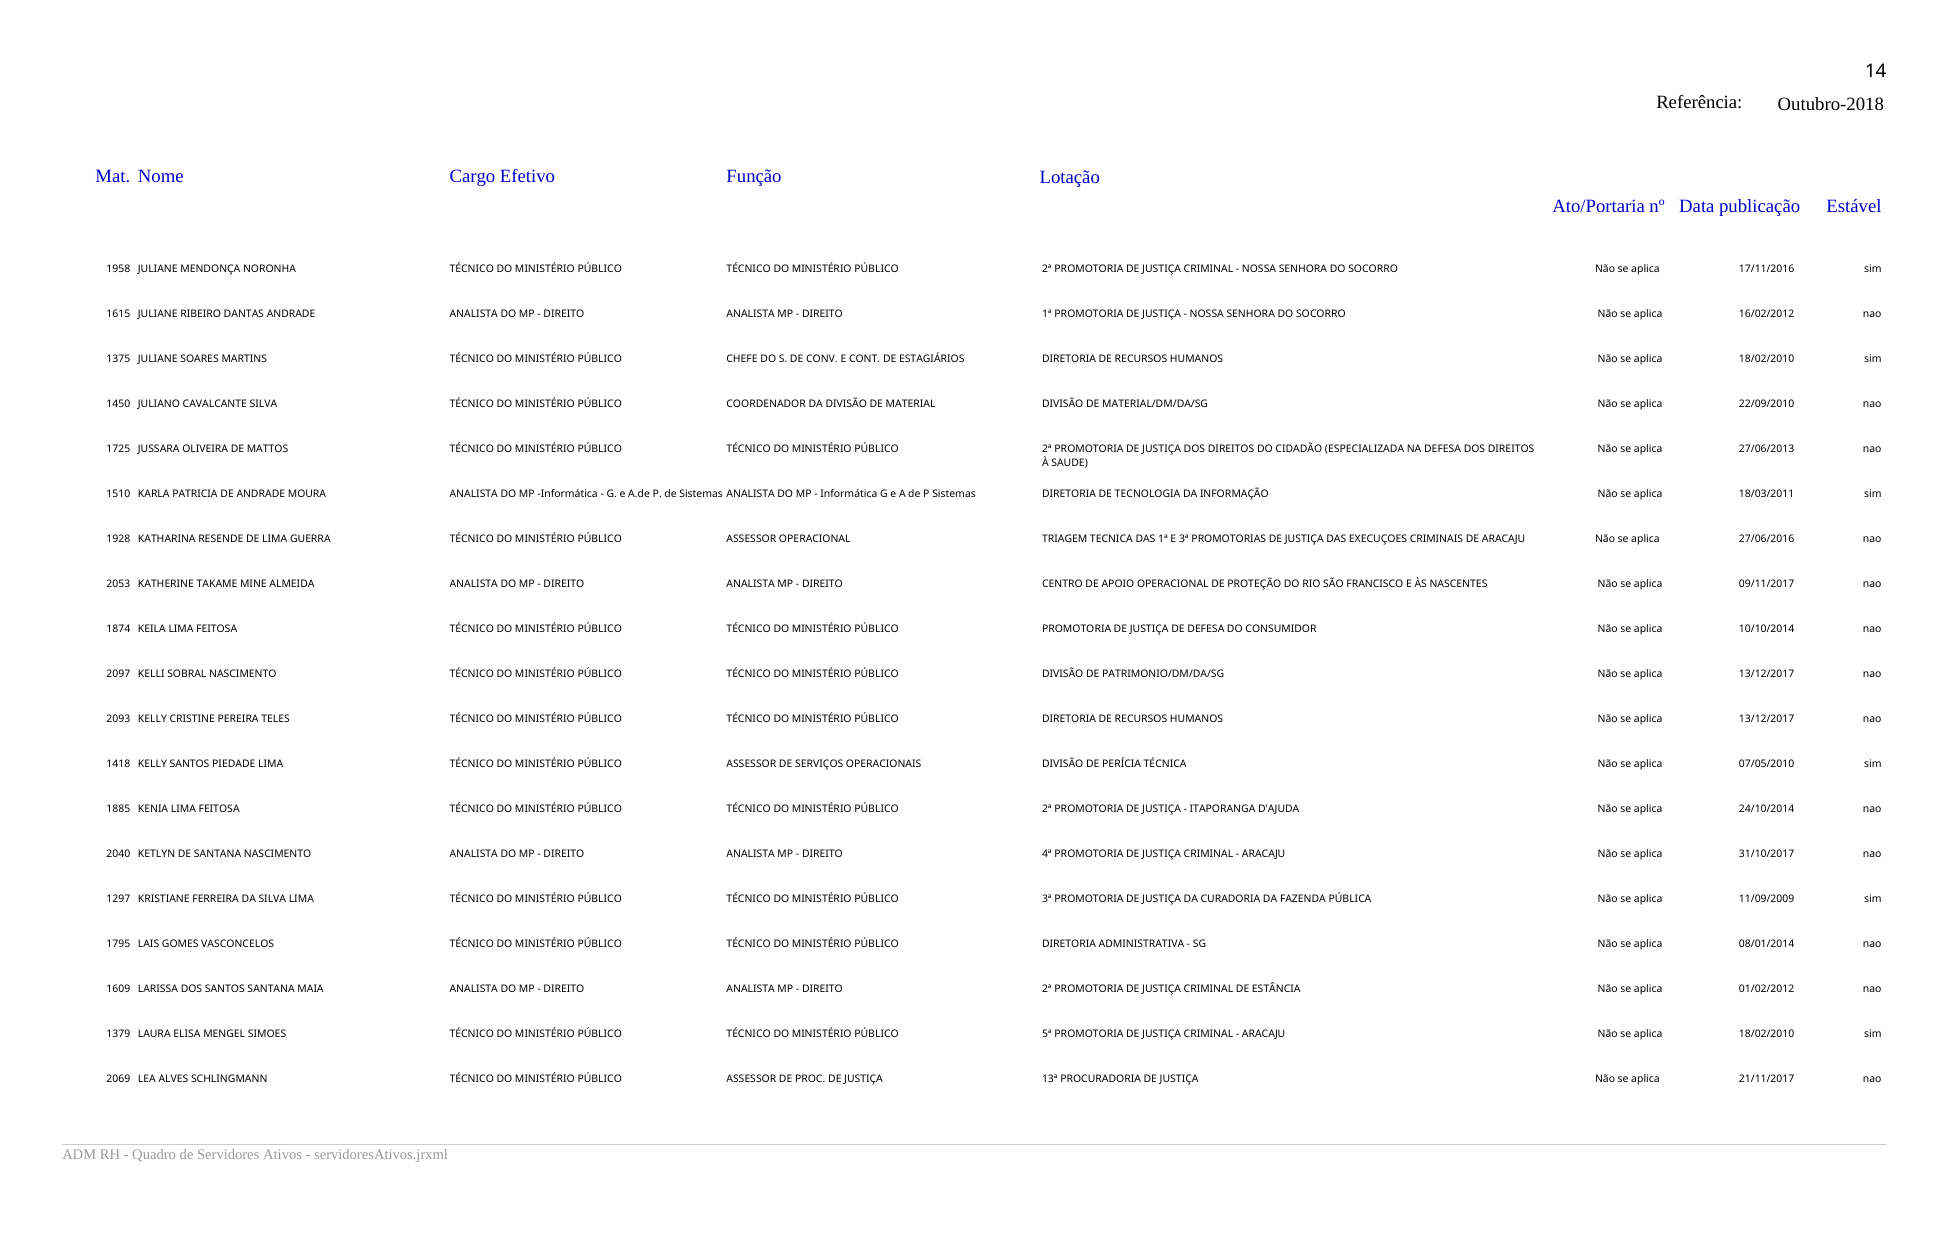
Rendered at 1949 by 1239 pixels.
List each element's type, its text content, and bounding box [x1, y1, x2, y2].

table_cell nao [1803, 711, 1881, 756]
table_cell [203, 166, 449, 195]
table_cell KATHARINA RESENDE DE LIMA GUERRA [138, 531, 443, 576]
table_cell Referência: [1656, 91, 1754, 123]
table_cell Ato/Portaria nº [1529, 195, 1664, 225]
table_cell [1030, 936, 1042, 981]
table_cell [130, 441, 138, 486]
table_cell ANALISTA MP - DIREITO [726, 306, 1030, 351]
table_cell [1881, 166, 1948, 195]
table_cell 13/12/2017 [1662, 666, 1794, 711]
table_cell nao [1803, 396, 1881, 441]
table_cell [130, 621, 138, 666]
table_cell 27/06/2013 [1662, 441, 1794, 486]
table_cell [1881, 981, 1948, 1026]
table_cell CHEFE DO S. DE CONV. E CONT. DE ESTAGIÁRIOS [726, 351, 1030, 396]
table_cell 16/02/2012 [1662, 306, 1794, 351]
table_cell [684, 196, 726, 225]
table_cell [130, 306, 138, 351]
table_cell [130, 531, 138, 576]
table_cell Não se aplica [1547, 846, 1662, 891]
table_cell 2ª PROMOTORIA DE JUSTIÇA CRIMINAL - NOSSA SENHORA DO SOCORRO [1042, 261, 1538, 306]
table_cell [0, 711, 68, 756]
table_header Função [726, 165, 803, 195]
table_cell [1794, 396, 1803, 441]
table_cell [1030, 306, 1042, 351]
table_cell [1538, 981, 1547, 1026]
table_cell TÉCNICO DO MINISTÉRIO PÚBLICO [449, 711, 723, 756]
table_cell [1794, 666, 1803, 711]
table_cell [1538, 1026, 1547, 1071]
table_cell [0, 93, 1656, 121]
table_cell 13ª PROCURADORIA DE JUSTIÇA [1042, 1071, 1538, 1116]
table_cell DIRETORIA DE RECURSOS HUMANOS [1042, 711, 1538, 756]
table_cell [1794, 891, 1803, 936]
table_cell DIRETORIA DE TECNOLOGIA DA INFORMAÇÃO [1042, 486, 1538, 531]
table_cell 24/10/2014 [1662, 801, 1794, 846]
table_cell 17/11/2016 [1662, 261, 1794, 306]
table_cell Não se aplica [1547, 891, 1662, 936]
table_cell ANALISTA DO MP - DIREITO [449, 846, 723, 891]
table_cell [1030, 981, 1042, 1026]
table_cell [443, 846, 449, 891]
table_cell [1794, 306, 1803, 351]
table_cell [1030, 261, 1042, 306]
table_cell KETLYN DE SANTANA NASCIMENTO [138, 846, 443, 891]
table_cell 1297 [68, 891, 130, 936]
table_cell ANALISTA DO MP - DIREITO [449, 306, 723, 351]
table_cell nao [1803, 441, 1881, 486]
table_cell [130, 1026, 138, 1071]
table_cell [443, 666, 449, 711]
table_cell [443, 936, 449, 981]
table_cell 31/10/2017 [1662, 846, 1794, 891]
table_cell 2069 [68, 1071, 130, 1116]
table_cell sim [1803, 891, 1881, 936]
table_cell [0, 756, 68, 801]
table_cell sim [1803, 1026, 1881, 1071]
table_cell [1030, 441, 1042, 486]
table_cell Não se aplica [1547, 621, 1662, 666]
table_cell Não se aplica [1547, 981, 1662, 1026]
table_cell [1538, 666, 1547, 711]
table_cell LAURA ELISA MENGEL SIMOES [138, 1026, 443, 1071]
table_cell [130, 261, 138, 306]
table_cell [0, 576, 68, 621]
table_cell nao [1803, 306, 1881, 351]
table_cell 10/10/2014 [1662, 621, 1794, 666]
table_cell [1881, 1026, 1948, 1071]
table_cell [1881, 846, 1948, 891]
table_cell [130, 166, 138, 195]
table_cell nao [1803, 531, 1881, 576]
table_cell [1881, 936, 1948, 981]
table_cell JULIANE SOARES MARTINS [138, 351, 443, 396]
table_cell [130, 396, 138, 441]
table_cell ANALISTA DO MP - DIREITO [449, 576, 723, 621]
table_cell [1030, 666, 1042, 711]
table_header [0, 0, 1948, 57]
table_cell [443, 891, 449, 936]
table_cell 2093 [68, 711, 130, 756]
table_cell ANALISTA DO MP - DIREITO [449, 981, 723, 1026]
table_cell 1450 [68, 396, 130, 441]
table_cell [0, 666, 68, 711]
table_cell [138, 195, 203, 225]
table_cell [443, 441, 449, 486]
table_cell TÉCNICO DO MINISTÉRIO PÚBLICO [726, 711, 1030, 756]
table_cell [0, 225, 1948, 244]
table_cell 1795 [68, 936, 130, 981]
table_cell TÉCNICO DO MINISTÉRIO PÚBLICO [449, 441, 723, 486]
table_cell TÉCNICO DO MINISTÉRIO PÚBLICO [449, 801, 723, 846]
table_cell DIRETORIA ADMINISTRATIVA - SG [1042, 936, 1538, 981]
table_cell [1881, 351, 1948, 396]
table_cell [1794, 531, 1803, 576]
table_cell [726, 195, 803, 225]
table_cell 2053 [68, 576, 130, 621]
table_cell [1794, 1071, 1803, 1116]
table_cell [1884, 93, 1948, 121]
table_cell [0, 981, 68, 1026]
table_header Mat. [68, 165, 130, 195]
table_cell [1030, 711, 1042, 756]
table_cell [0, 1026, 68, 1071]
table_cell [0, 85, 1948, 91]
table_cell [1538, 396, 1547, 441]
table_cell [0, 1116, 1948, 1144]
table_cell [1881, 196, 1948, 225]
table_cell [0, 306, 68, 351]
table_cell [449, 195, 684, 225]
table_cell [130, 756, 138, 801]
table_cell ANALISTA MP - DIREITO [726, 846, 1030, 891]
table_cell ANALISTA MP - DIREITO [726, 981, 1030, 1026]
table_cell Não se aplica [1547, 756, 1662, 801]
table_cell 13/12/2017 [1662, 711, 1794, 756]
table_cell Não se aplica [1547, 1071, 1662, 1116]
table_cell [1538, 846, 1547, 891]
table_cell [1794, 801, 1803, 846]
table_cell [0, 396, 68, 441]
table_cell Não se aplica [1547, 261, 1662, 306]
table_cell [1030, 1071, 1042, 1116]
table_cell [1881, 576, 1948, 621]
table_cell LARISSA DOS SANTOS SANTANA MAIA [138, 981, 443, 1026]
table_cell [130, 891, 138, 936]
table_cell DIRETORIA DE RECURSOS HUMANOS [1042, 351, 1538, 396]
table_cell [130, 981, 138, 1026]
table_cell TÉCNICO DO MINISTÉRIO PÚBLICO [449, 756, 723, 801]
table_cell TÉCNICO DO MINISTÉRIO PÚBLICO [726, 936, 1030, 981]
table_cell TÉCNICO DO MINISTÉRIO PÚBLICO [726, 261, 1030, 306]
table_cell Não se aplica [1547, 666, 1662, 711]
table_cell 07/05/2010 [1662, 756, 1794, 801]
table_cell Não se aplica [1547, 576, 1662, 621]
table_cell [1030, 621, 1042, 666]
table_cell sim [1803, 351, 1881, 396]
table_cell ANALISTA DO MP - Informática G e A de P Sistemas [726, 486, 1030, 531]
table_cell [443, 306, 449, 351]
table_cell [1030, 756, 1042, 801]
table_cell JULIANE RIBEIRO DANTAS ANDRADE [138, 306, 443, 351]
table_cell [1538, 936, 1547, 981]
table_cell TÉCNICO DO MINISTÉRIO PÚBLICO [449, 1071, 723, 1116]
table_cell [1196, 196, 1529, 225]
table_cell Outubro-2018 [1756, 93, 1884, 121]
table_cell KELLI SOBRAL NASCIMENTO [138, 666, 443, 711]
table_cell 2097 [68, 666, 130, 711]
table_cell 1ª PROMOTORIA DE JUSTIÇA - NOSSA SENHORA DO SOCORRO [1042, 306, 1538, 351]
table_cell [443, 261, 449, 306]
table_cell TÉCNICO DO MINISTÉRIO PÚBLICO [726, 801, 1030, 846]
table_cell sim [1803, 261, 1881, 306]
table_cell JUSSARA OLIVEIRA DE MATTOS [138, 441, 443, 486]
table_cell [0, 936, 68, 981]
table_cell KELLY CRISTINE PEREIRA TELES [138, 711, 443, 756]
table_cell 18/02/2010 [1662, 1026, 1794, 1071]
table_cell 21/11/2017 [1662, 1071, 1794, 1116]
table_cell [1881, 801, 1948, 846]
table_cell [130, 576, 138, 621]
table_cell [443, 531, 449, 576]
table_cell 5ª PROMOTORIA DE JUSTIÇA CRIMINAL - ARACAJU [1042, 1026, 1538, 1071]
table_cell [1030, 486, 1042, 531]
table_cell LAIS GOMES VASCONCELOS [138, 936, 443, 981]
table_cell 2ª PROMOTORIA DE JUSTIÇA CRIMINAL DE ESTÂNCIA [1042, 981, 1538, 1026]
table_cell [1794, 936, 1803, 981]
table_cell [1538, 306, 1547, 351]
table_cell Não se aplica [1547, 396, 1662, 441]
table_cell [0, 244, 1948, 253]
table_cell TÉCNICO DO MINISTÉRIO PÚBLICO [449, 351, 723, 396]
table_cell TÉCNICO DO MINISTÉRIO PÚBLICO [449, 1026, 723, 1071]
table_cell ASSESSOR DE PROC. DE JUSTIÇA [726, 1071, 1030, 1116]
table_cell Não se aplica [1547, 306, 1662, 351]
table_cell [1196, 166, 1529, 195]
table_cell TÉCNICO DO MINISTÉRIO PÚBLICO [449, 396, 723, 441]
table_cell [1030, 531, 1042, 576]
table_cell [1538, 351, 1547, 396]
table_cell Estável [1803, 195, 1881, 225]
table_cell [443, 486, 449, 531]
table_cell [1881, 441, 1948, 486]
table_cell [130, 666, 138, 711]
table_cell 2ª PROMOTORIA DE JUSTIÇA DOS DIREITOS DO CIDADÃO (ESPECIALIZADA NA DEFESA DOS DIREITOS À SAUDE) [1042, 441, 1538, 486]
table_cell [1794, 576, 1803, 621]
table_header [1529, 165, 1664, 195]
table_cell TÉCNICO DO MINISTÉRIO PÚBLICO [726, 666, 1030, 711]
table_cell [443, 756, 449, 801]
table_cell 2040 [68, 846, 130, 891]
table_cell nao [1803, 801, 1881, 846]
table_cell [1881, 486, 1948, 531]
table_cell DIVISÃO DE MATERIAL/DM/DA/SG [1042, 396, 1538, 441]
table_cell 11/09/2009 [1662, 891, 1794, 936]
table_header [1803, 165, 1881, 195]
table_cell [1538, 441, 1547, 486]
table_header Cargo Efetivo [449, 165, 684, 195]
table_cell [0, 891, 68, 936]
table_cell [1030, 351, 1042, 396]
table_cell nao [1803, 621, 1881, 666]
table_cell [1794, 261, 1803, 306]
table_cell [0, 1071, 68, 1116]
table_cell [130, 936, 138, 981]
table_cell 1609 [68, 981, 130, 1026]
table_cell Não se aplica [1547, 936, 1662, 981]
table_cell 3ª PROMOTORIA DE JUSTIÇA DA CURADORIA DA FAZENDA PÚBLICA [1042, 891, 1538, 936]
table_cell LEA ALVES SCHLINGMANN [138, 1071, 443, 1116]
table_cell [1881, 1071, 1948, 1116]
table_cell 22/09/2010 [1662, 396, 1794, 441]
table_cell [1881, 711, 1948, 756]
table_cell TÉCNICO DO MINISTÉRIO PÚBLICO [449, 621, 723, 666]
table_cell [1538, 531, 1547, 576]
table_cell [1030, 576, 1042, 621]
table_cell 1510 [68, 486, 130, 531]
table_cell [130, 196, 138, 225]
table_cell [443, 801, 449, 846]
table_cell [1538, 801, 1547, 846]
table_cell [443, 396, 449, 441]
table_cell 1874 [68, 621, 130, 666]
table_cell KELLY SANTOS PIEDADE LIMA [138, 756, 443, 801]
table_cell [443, 621, 449, 666]
table_cell ASSESSOR OPERACIONAL [726, 531, 1030, 576]
table_cell [1881, 261, 1948, 306]
table_cell [1538, 576, 1547, 621]
table_cell [1538, 756, 1547, 801]
table_cell TÉCNICO DO MINISTÉRIO PÚBLICO [726, 1026, 1030, 1071]
table_cell [0, 196, 68, 225]
table_cell TÉCNICO DO MINISTÉRIO PÚBLICO [726, 891, 1030, 936]
table_cell CENTRO DE APOIO OPERACIONAL DE PROTEÇÃO DO RIO SÃO FRANCISCO E ÀS NASCENTES [1042, 576, 1538, 621]
table_cell [0, 261, 68, 306]
table_cell nao [1803, 1071, 1881, 1116]
table_cell [1881, 531, 1948, 576]
table_cell KENIA LIMA FEITOSA [138, 801, 443, 846]
table_cell [803, 196, 1039, 225]
table_cell [130, 486, 138, 531]
table_cell Não se aplica [1547, 486, 1662, 531]
table_cell [1039, 196, 1196, 225]
table_cell 08/01/2014 [1662, 936, 1794, 981]
table_cell [1794, 351, 1803, 396]
table_cell [0, 123, 1948, 163]
table_cell [1794, 621, 1803, 666]
table_cell JULIANE MENDONÇA NORONHA [138, 261, 443, 306]
table_header Nome [138, 165, 203, 195]
table_cell [130, 351, 138, 396]
table_cell KATHERINE TAKAME MINE ALMEIDA [138, 576, 443, 621]
table_cell 4ª PROMOTORIA DE JUSTIÇA CRIMINAL - ARACAJU [1042, 846, 1538, 891]
table_cell COORDENADOR DA DIVISÃO DE MATERIAL [726, 396, 1030, 441]
table_cell [1030, 801, 1042, 846]
table_header [1665, 165, 1800, 195]
table_cell nao [1803, 576, 1881, 621]
table_cell 1375 [68, 351, 130, 396]
table_cell [684, 166, 726, 195]
table_cell nao [1803, 936, 1881, 981]
table_cell [443, 981, 449, 1026]
table_cell [0, 531, 68, 576]
table_cell [1794, 846, 1803, 891]
table_cell 1958 [68, 261, 130, 306]
table_cell PROMOTORIA DE JUSTIÇA DE DEFESA DO CONSUMIDOR [1042, 621, 1538, 666]
table_cell Não se aplica [1547, 531, 1662, 576]
table_cell [1538, 486, 1547, 531]
table_cell TÉCNICO DO MINISTÉRIO PÚBLICO [449, 666, 723, 711]
table_cell ADM RH - Quadro de Servidores Ativos - servidoresAtivos.jrxml [62, 1145, 1886, 1168]
table_cell DIVISÃO DE PATRIMONIO/DM/DA/SG [1042, 666, 1538, 711]
table_cell [203, 196, 449, 225]
table_cell ASSESSOR DE SERVIÇOS OPERACIONAIS [726, 756, 1030, 801]
table_cell [1881, 756, 1948, 801]
table_cell 18/02/2010 [1662, 351, 1794, 396]
table_cell TÉCNICO DO MINISTÉRIO PÚBLICO [449, 891, 723, 936]
table_cell [1538, 1071, 1547, 1116]
table_cell 27/06/2016 [1662, 531, 1794, 576]
table_cell 2ª PROMOTORIA DE JUSTIÇA - ITAPORANGA D'AJUDA [1042, 801, 1538, 846]
table_cell [0, 621, 68, 666]
table_cell 1615 [68, 306, 130, 351]
table_cell [1794, 486, 1803, 531]
table_cell [130, 711, 138, 756]
table_cell [1030, 846, 1042, 891]
table_cell 09/11/2017 [1662, 576, 1794, 621]
table_cell KARLA PATRICIA DE ANDRADE MOURA [138, 486, 443, 531]
table_cell [1794, 1026, 1803, 1071]
table_cell 1725 [68, 441, 130, 486]
table_cell [1030, 1026, 1042, 1071]
table_cell [1794, 981, 1803, 1026]
table_cell [0, 846, 68, 891]
table_cell nao [1803, 981, 1881, 1026]
table_cell sim [1803, 486, 1881, 531]
table_cell [1886, 57, 1948, 84]
table_cell [0, 351, 68, 396]
table_cell [443, 576, 449, 621]
table_cell [1881, 396, 1948, 441]
table_cell KRISTIANE FERREIRA DA SILVA LIMA [138, 891, 443, 936]
table_cell nao [1803, 846, 1881, 891]
table_cell Não se aplica [1547, 801, 1662, 846]
table_cell 1418 [68, 756, 130, 801]
table_cell [0, 166, 68, 195]
table_cell Não se aplica [1547, 1026, 1662, 1071]
table_cell [0, 253, 1948, 261]
table_cell nao [1803, 666, 1881, 711]
table_cell [1538, 891, 1547, 936]
table_cell TÉCNICO DO MINISTÉRIO PÚBLICO [449, 261, 723, 306]
table_cell TÉCNICO DO MINISTÉRIO PÚBLICO [726, 441, 1030, 486]
table_cell [0, 801, 68, 846]
table_cell Data publicação [1665, 195, 1800, 225]
table_cell [130, 846, 138, 891]
table_cell 01/02/2012 [1662, 981, 1794, 1026]
table_cell DIVISÃO DE PERÍCIA TÉCNICA [1042, 756, 1538, 801]
table_cell 18/03/2011 [1662, 486, 1794, 531]
table_cell ANALISTA MP - DIREITO [726, 576, 1030, 621]
table_cell [0, 1144, 62, 1168]
table_cell [1538, 711, 1547, 756]
table_cell sim [1803, 756, 1881, 801]
table_cell [803, 166, 1039, 195]
table_cell 14 [1731, 57, 1886, 84]
table_cell [1881, 621, 1948, 666]
table_cell Não se aplica [1547, 711, 1662, 756]
table_cell [1794, 711, 1803, 756]
table_cell [1538, 621, 1547, 666]
table_cell [0, 441, 68, 486]
table_cell [130, 1071, 138, 1116]
table_cell [1538, 261, 1547, 306]
table_cell [443, 1026, 449, 1071]
table_cell [1881, 306, 1948, 351]
table_cell [443, 351, 449, 396]
table_cell TÉCNICO DO MINISTÉRIO PÚBLICO [726, 621, 1030, 666]
table_cell TRIAGEM TECNICA DAS 1ª E 3ª PROMOTORIAS DE JUSTIÇA DAS EXECUÇOES CRIMINAIS DE ARACAJU [1042, 531, 1538, 576]
table_cell [1881, 891, 1948, 936]
table_cell [130, 801, 138, 846]
table_cell [68, 195, 130, 225]
table_cell KEILA LIMA FEITOSA [138, 621, 443, 666]
table_cell TÉCNICO DO MINISTÉRIO PÚBLICO [449, 531, 723, 576]
table_cell Não se aplica [1547, 441, 1662, 486]
table_cell [0, 57, 1731, 84]
table_cell Não se aplica [1547, 351, 1662, 396]
table_cell [1886, 1144, 1948, 1168]
table_cell 1379 [68, 1026, 130, 1071]
table_cell TÉCNICO DO MINISTÉRIO PÚBLICO [449, 936, 723, 981]
table_cell 1928 [68, 531, 130, 576]
table_cell [1794, 756, 1803, 801]
table_cell [443, 711, 449, 756]
table_cell [0, 486, 68, 531]
table_cell [1030, 891, 1042, 936]
table_cell [1881, 666, 1948, 711]
table_cell [1794, 441, 1803, 486]
table_cell ANALISTA DO MP -Informática - G. e A.de P. de Sistemas [449, 486, 723, 531]
table_cell [1030, 396, 1042, 441]
table_cell 1885 [68, 801, 130, 846]
table_cell [443, 1071, 449, 1116]
table_cell Lotação [1039, 166, 1196, 196]
table_cell JULIANO CAVALCANTE SILVA [138, 396, 443, 441]
